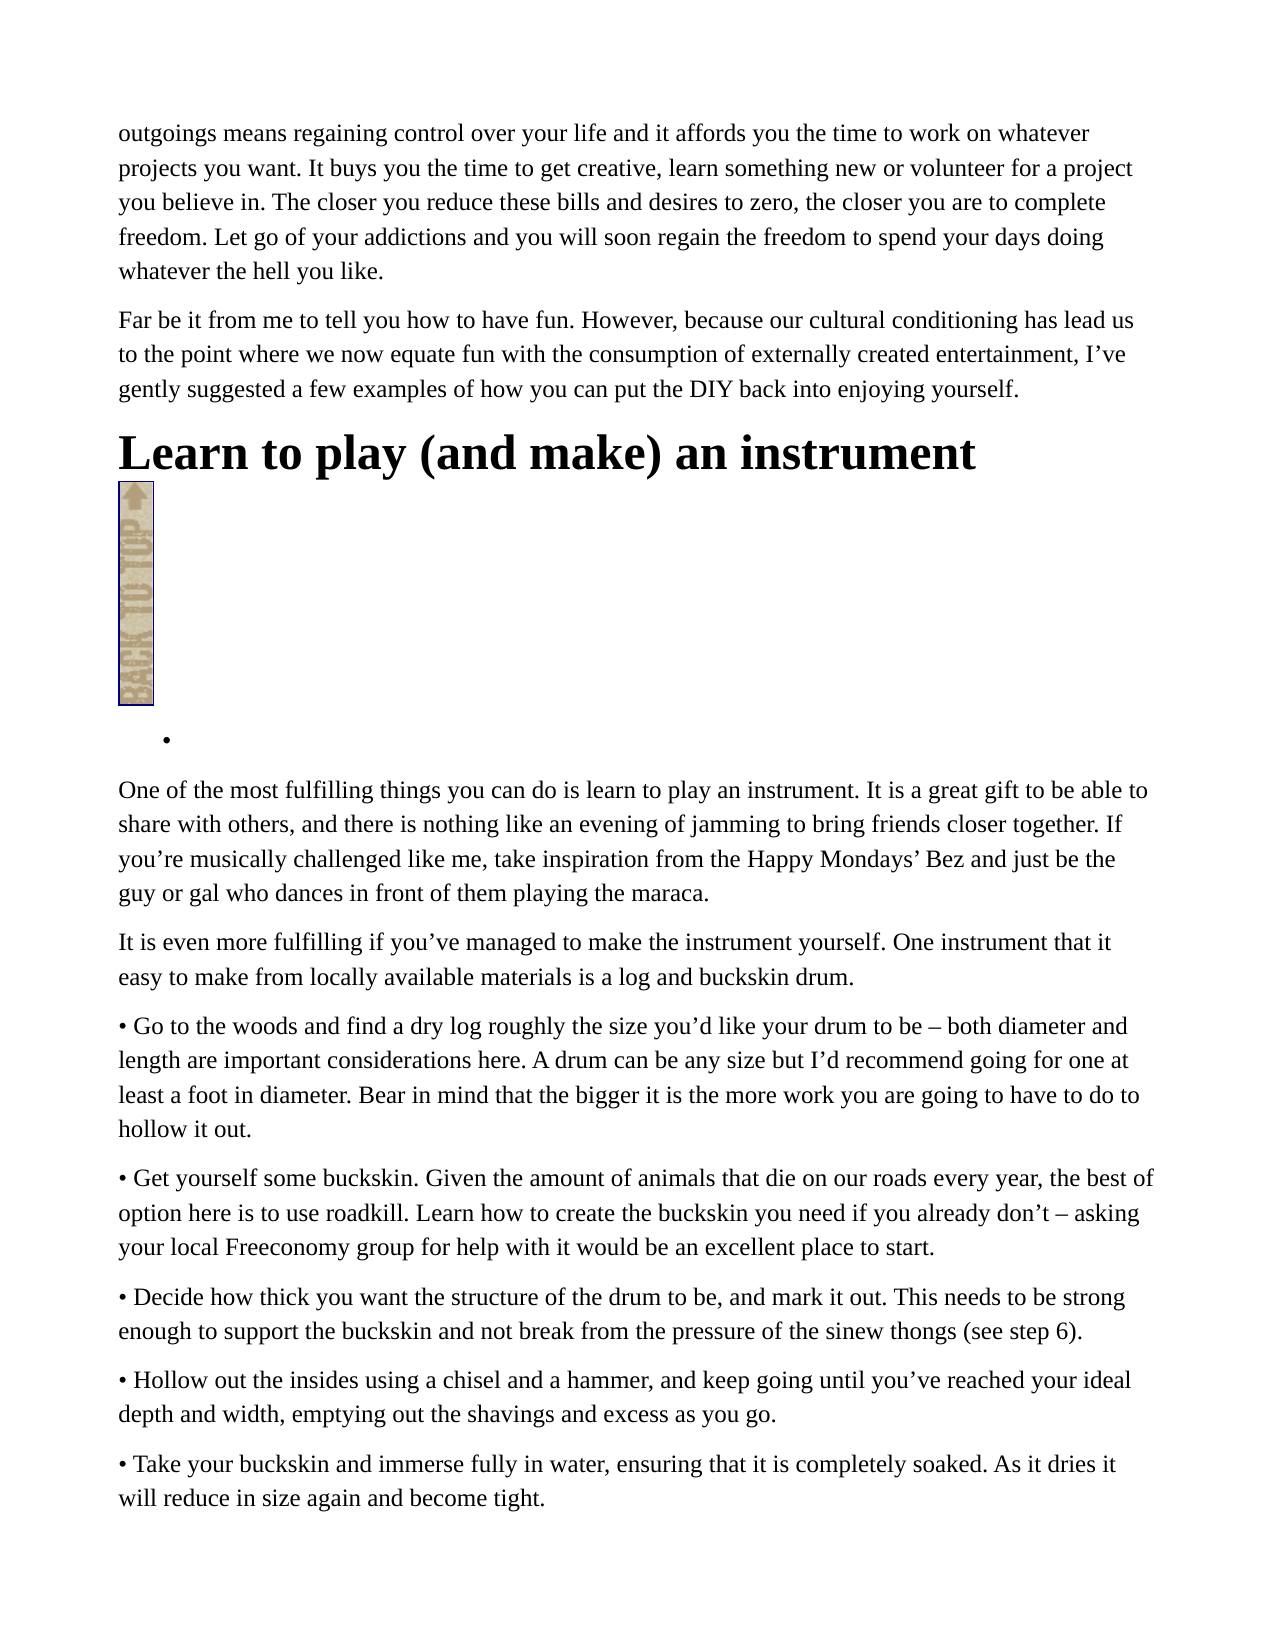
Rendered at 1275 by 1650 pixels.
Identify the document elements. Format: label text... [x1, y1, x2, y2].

text • Hollow out the insides using a chisel and a hammer, and keep going until you’ve reached your ideal depth and width, emptying out the shavings and excess as you go. [118, 1365, 1157, 1428]
subtitle Learn to play (and make) an instrument [118, 423, 1157, 481]
text It is even more fulfilling if you’ve managed to make the instrument yourself. One instrument that it easy to make from locally available materials is a log and buckskin drum. [118, 927, 1157, 991]
text outgoings means regaining control over your life and it affords you the time to work on whatever projects you want. It buys you the time to get creative, learn something new or volunteer for a project you believe in. The closer you reduce these bills and desires to zero, the closer you are to complete freedom. Let go of your addictions and you will soon regain the freedom to spend your days doing whatever the hell you like. [118, 118, 1157, 285]
text • Go to the woods and find a dry log roughly the size you’d like your drum to be – both diameter and length are important considerations here. A drum can be any size but I’d recommend going for one at least a foot in diameter. Bear in mind that the bigger it is the more work you are going to have to do to hollow it out. [118, 1011, 1157, 1143]
text • Take your buckskin and immerse fully in water, ensuring that it is completely soaked. As it dries it will reduce in size again and become tight. [118, 1449, 1157, 1512]
text • Decide how thick you want the structure of the drum to be, and mark it out. This needs to be strong enough to support the buckskin and not break from the pressure of the sinew thongs (see step 6). [118, 1282, 1157, 1345]
text Far be it from me to tell you how to have fun. However, because our cultural conditioning has lead us to the point where we now equate fun with the consumption of externally created entertainment, I’ve gently suggested a few examples of how you can put the DIY back into enjoying yourself. [118, 305, 1157, 403]
text One of the most fulfilling things you can do is learn to play an instrument. It is a great gift to be able to share with others, and there is nothing like an evening of jamming to bring friends closer together. If you’re musically challenged like me, take inspiration from the Happy Mondays’ Bez and just be the guy or gal who dances in front of them playing the maraca. [118, 775, 1157, 907]
picture [120, 482, 153, 704]
text • Get yourself some buckskin. Given the amount of animals that die on our roads every year, the best of option here is to use roadkill. Learn how to create the buckskin you need if you already don’t – asking your local Freeconomy group for help with it would be an excellent place to start. [118, 1163, 1157, 1261]
